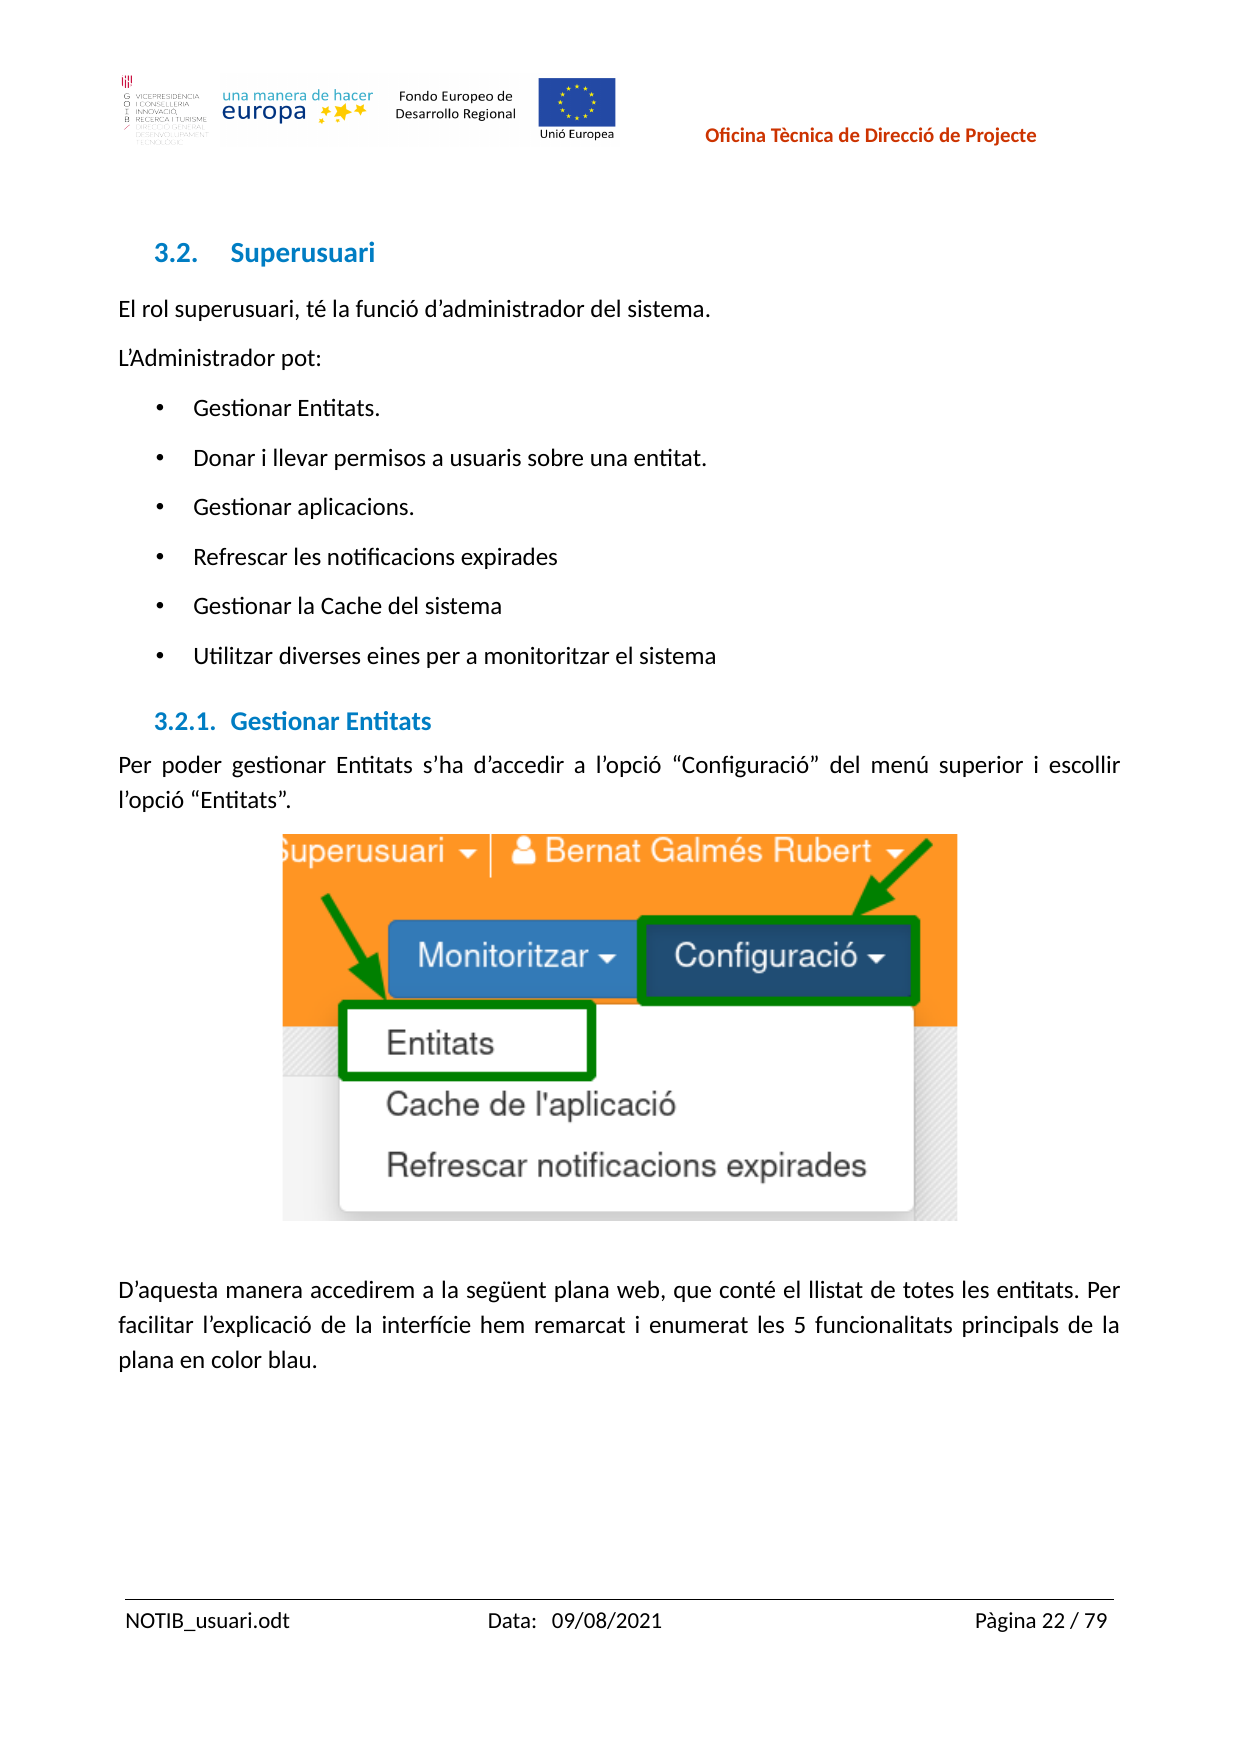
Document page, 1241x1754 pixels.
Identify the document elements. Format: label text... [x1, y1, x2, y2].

picture [118, 73, 213, 147]
list Donar i llevar permisos a usuaris sobre una entitat. [156, 442, 1122, 472]
picture [219, 73, 621, 147]
text D’aquesta manera accedirem a la següent plana web, que conté el llistat de totes les entitats. Per facilitar l’explicació de la interfície hem remarcat i enumerat les 5 funcionalitats principals de la plana en color blau. [118, 1274, 1122, 1375]
text El rol superusuari, té la funció d’administrador del sistema. [118, 293, 1122, 323]
text Per poder gestionar Entitats s’ha d’accedir a l’opció “Configuració” del menú superior i escollir l’opció “Entitats”. [118, 750, 1122, 815]
text L’Administrador pot: [118, 342, 1122, 373]
list Gestionar Entitats. [156, 392, 1122, 423]
picture [282, 834, 958, 1221]
list Utilitzar diverses eines per a monitoritzar el sistema [156, 640, 1122, 671]
subtitle Superusuari [153, 234, 1122, 269]
list Gestionar la Cache del sistema [156, 590, 1122, 621]
list Refrescar les notificacions expirades [156, 541, 1122, 571]
list Gestionar aplicacions. [156, 491, 1122, 522]
subtitle Gestionar Entitats [153, 704, 1122, 737]
